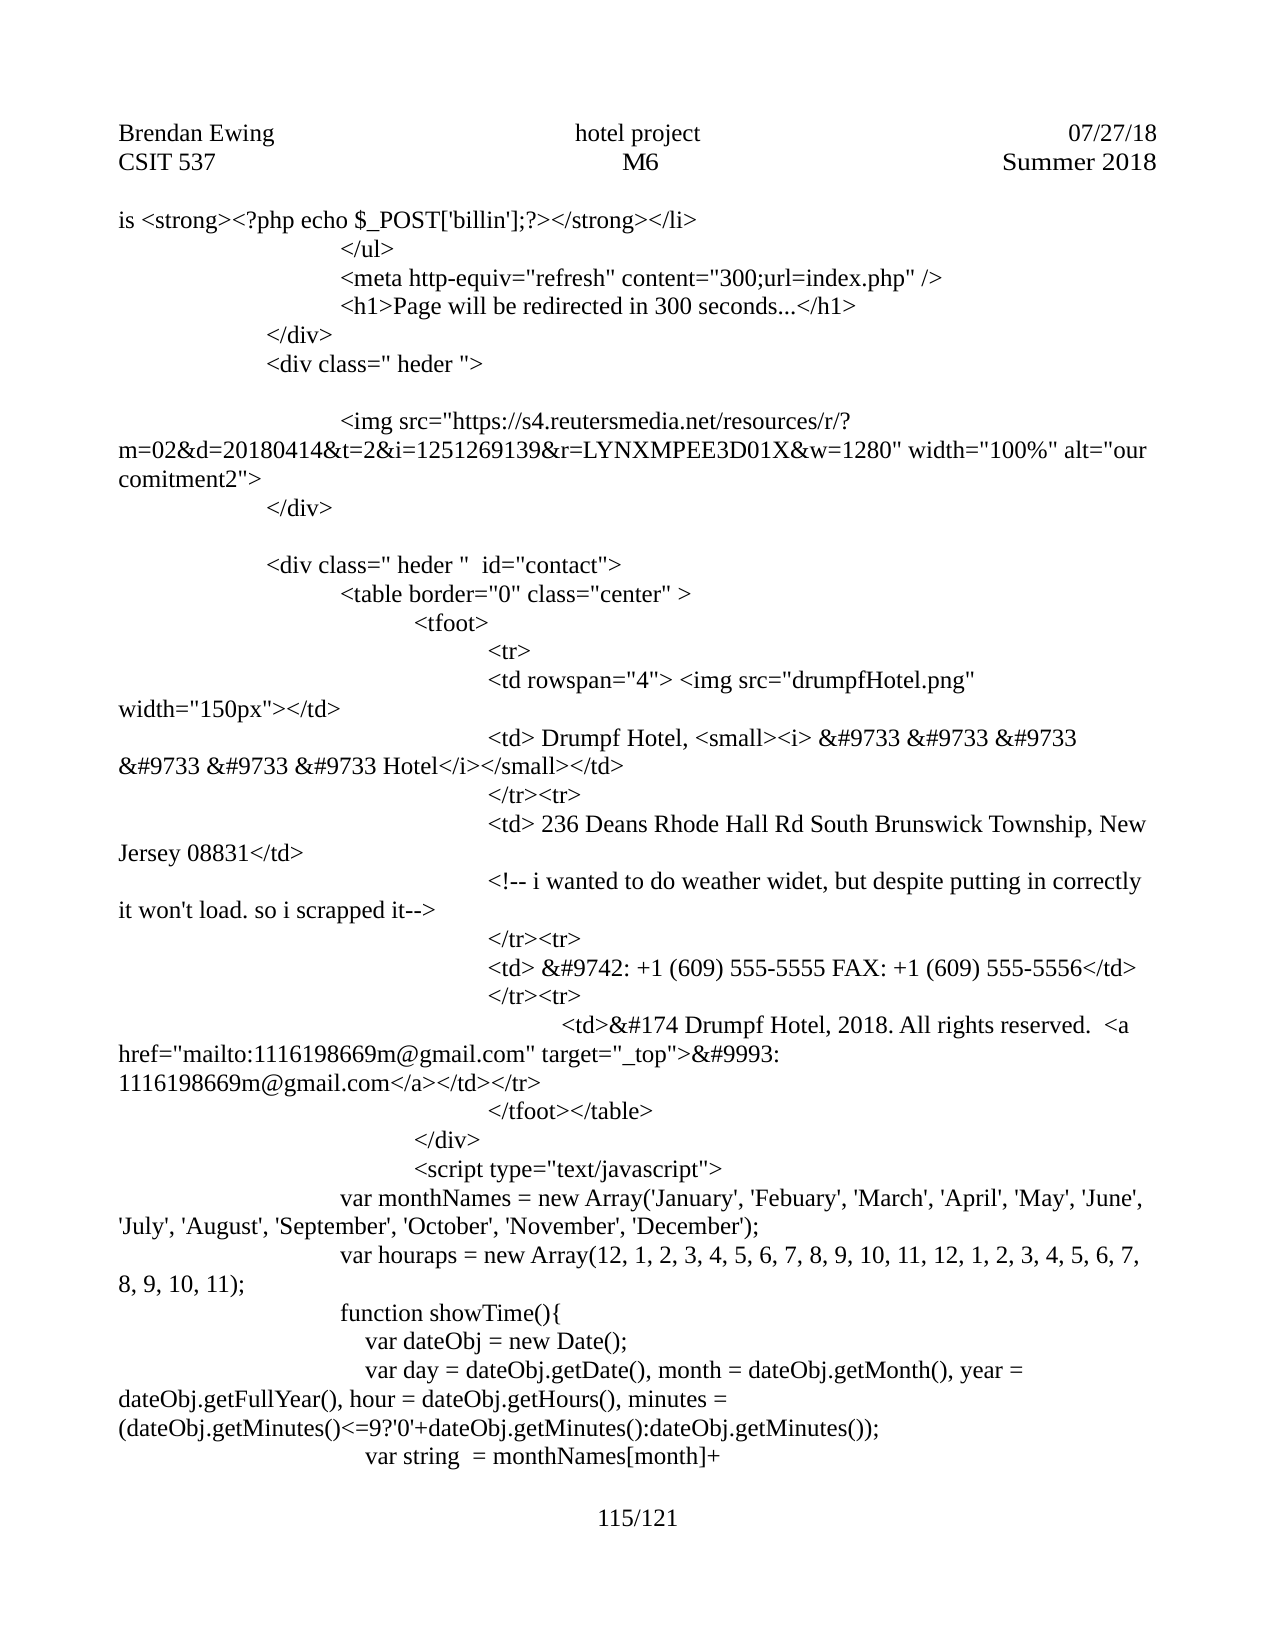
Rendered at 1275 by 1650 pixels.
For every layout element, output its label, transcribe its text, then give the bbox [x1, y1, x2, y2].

text <td>&#174 Drumpf Hotel, 2018. All rights reserved. <a href="mailto:1116198669m@gmail.com" target="_top">&#9993: 1116198669m@gmail.com</a></td></tr> [118, 1010, 1157, 1096]
text var dateObj = new Date(); [118, 1326, 1157, 1355]
text </tr><tr> [118, 924, 1157, 953]
text </tfoot></table> [118, 1096, 1157, 1125]
text </div> [118, 1125, 1157, 1154]
text is <strong><?php echo $_POST['billin'];?></strong></li> [118, 205, 1157, 234]
text </div> [118, 493, 1157, 521]
text <tfoot> [118, 608, 1157, 636]
text <td> Drumpf Hotel, <small><i> &#9733 &#9733 &#9733 &#9733 &#9733 &#9733 Hotel</i></small></td> [118, 723, 1157, 780]
text function showTime(){ [118, 1298, 1157, 1326]
text <td> 236 Deans Rhode Hall Rd South Brunswick Township, New Jersey 08831</td> [118, 809, 1157, 866]
text </ul> [118, 234, 1157, 263]
text <meta http-equiv="refresh" content="300;url=index.php" /> [118, 263, 1157, 291]
text <img src="https://s4.reutersmedia.net/resources/r/?m=02&d=20180414&t=2&i=1251269139&r=LYNXMPEE3D01X&w=1280" width="100%" alt="our comitment2"> [118, 406, 1157, 493]
text </tr><tr> [118, 780, 1157, 809]
text <td> &#9742: +1 (609) 555-5555 FAX: +1 (609) 555-5556</td> [118, 953, 1157, 981]
text <tr> [118, 636, 1157, 665]
text var monthNames = new Array('January', 'Febuary', 'March', 'April', 'May', 'June', 'July', 'August', 'September', 'October', 'November', 'December'); [118, 1183, 1157, 1240]
text <div class=" heder " id="contact"> [118, 550, 1157, 579]
text var day = dateObj.getDate(), month = dateObj.getMonth(), year = dateObj.getFullYear(), hour = dateObj.getHours(), minutes = (dateObj.getMinutes()<=9?'0'+dateObj.getMinutes():dateObj.getMinutes()); [118, 1355, 1157, 1441]
text <h1>Page will be redirected in 300 seconds...</h1> [118, 291, 1157, 320]
text var houraps = new Array(12, 1, 2, 3, 4, 5, 6, 7, 8, 9, 10, 11, 12, 1, 2, 3, 4, 5, 6, 7, 8, 9, 10, 11); [118, 1240, 1157, 1298]
text <td rowspan="4"> <img src="drumpfHotel.png" width="150px"></td> [118, 665, 1157, 723]
text var string = monthNames[month]+ [118, 1441, 1157, 1470]
text <script type="text/javascript"> [118, 1154, 1157, 1183]
text <div class=" heder "> [118, 349, 1157, 378]
text <!-- i wanted to do weather widet, but despite putting in correctly it won't load. so i scrapped it--> [118, 866, 1157, 924]
text </div> [118, 320, 1157, 349]
text </tr><tr> [118, 981, 1157, 1010]
text <table border="0" class="center" > [118, 579, 1157, 608]
